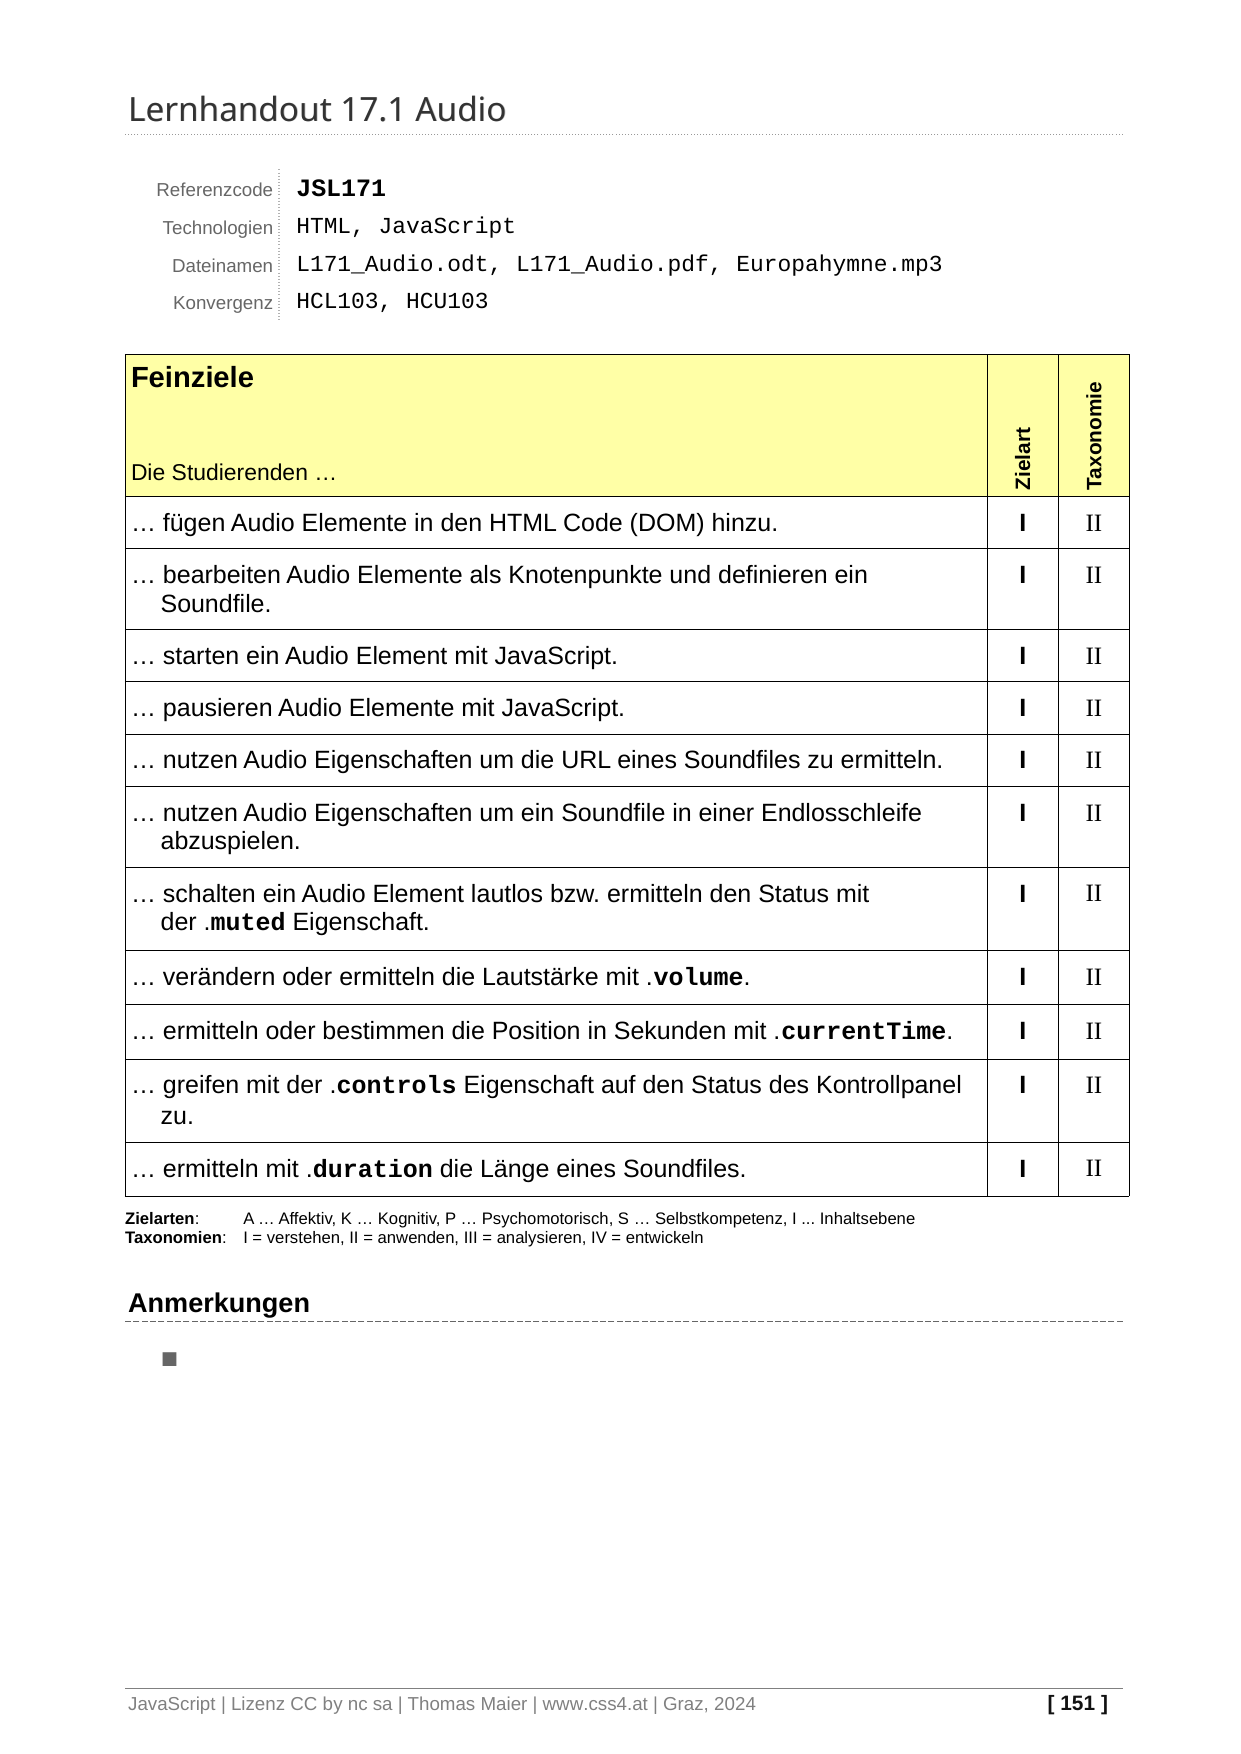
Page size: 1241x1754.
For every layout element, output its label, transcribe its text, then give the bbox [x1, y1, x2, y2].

table_cell … ermitteln mit .duration die Länge eines Soundfiles. [126, 1143, 987, 1196]
subtitle Lernhandout 17.1 Audio [125, 83, 1123, 134]
table_cell I [988, 1005, 1058, 1059]
table_cell HCL103, HCU103 [279, 284, 1129, 321]
table_header Feinziele Die Studierenden … [126, 355, 987, 496]
table_cell Dateinamen [125, 247, 278, 284]
table_cell … nutzen Audio Eigenschaften um ein Soundfile in einer Endlosschleife abzuspielen. [126, 787, 987, 867]
table_cell II [1059, 735, 1129, 786]
table_cell … starten ein Audio Element mit JavaScript. [126, 630, 987, 681]
table_header Zielart [988, 355, 1058, 496]
table_header Taxonomie [1059, 355, 1129, 496]
table_cell Technologien [125, 209, 278, 247]
table_cell … fügen Audio Elemente in den HTML Code (DOM) hinzu. [126, 497, 987, 548]
table_cell I [988, 549, 1058, 629]
table_cell I [988, 951, 1058, 1004]
table_cell II [1059, 868, 1129, 950]
table_cell I [988, 682, 1058, 734]
text Zielarten: A … Affektiv, K … Kognitiv, P … Psychomotorisch, S … Selbstkompetenz, I ... Inhaltsebene Taxonomien: I = verstehen, II = anwenden, III = analysieren, IV = entwickeln [125, 1209, 1123, 1247]
table_cell II [1059, 682, 1129, 734]
table_cell I [988, 787, 1058, 867]
table_cell II [1059, 787, 1129, 867]
table_cell … greifen mit der .controls Eigenschaft auf den Status des Kontrollpanel zu. [126, 1060, 987, 1142]
table_cell II [1059, 497, 1129, 548]
table_cell II [1059, 1143, 1129, 1196]
table_cell I [988, 497, 1058, 548]
table_cell II [1059, 951, 1129, 1004]
table_cell I [988, 1143, 1058, 1196]
table_cell HTML, JavaScript [279, 209, 1129, 247]
table_cell I [988, 868, 1058, 950]
table_cell … verändern oder ermitteln die Lautstärke mit .volume. [126, 951, 987, 1004]
table_cell I [988, 630, 1058, 681]
table_cell Konvergenz [125, 284, 278, 321]
table_cell … pausieren Audio Elemente mit JavaScript. [126, 682, 987, 734]
table_cell II [1059, 549, 1129, 629]
table_cell II [1059, 630, 1129, 681]
table_cell … nutzen Audio Eigenschaften um die URL eines Soundfiles zu ermitteln. [126, 735, 987, 786]
table_cell L171_Audio.odt, L171_Audio.pdf, Europahymne.mp3 [279, 247, 1129, 284]
table_cell II [1059, 1005, 1129, 1059]
table_cell … schalten ein Audio Element lautlos bzw. ermitteln den Status mit der .muted Eigenschaft. [126, 868, 987, 950]
table_cell II [1059, 1060, 1129, 1142]
table_header JSL171 [279, 169, 1129, 209]
table_cell I [988, 735, 1058, 786]
table_cell … ermitteln oder bestimmen die Position in Sekunden mit .currentTime. [126, 1005, 987, 1059]
table_cell I [988, 1060, 1058, 1142]
text Anmerkungen [125, 1284, 1123, 1321]
table_cell … bearbeiten Audio Elemente als Knotenpunkte und definieren ein Soundfile. [126, 549, 987, 629]
table_header Referenzcode [125, 169, 278, 209]
